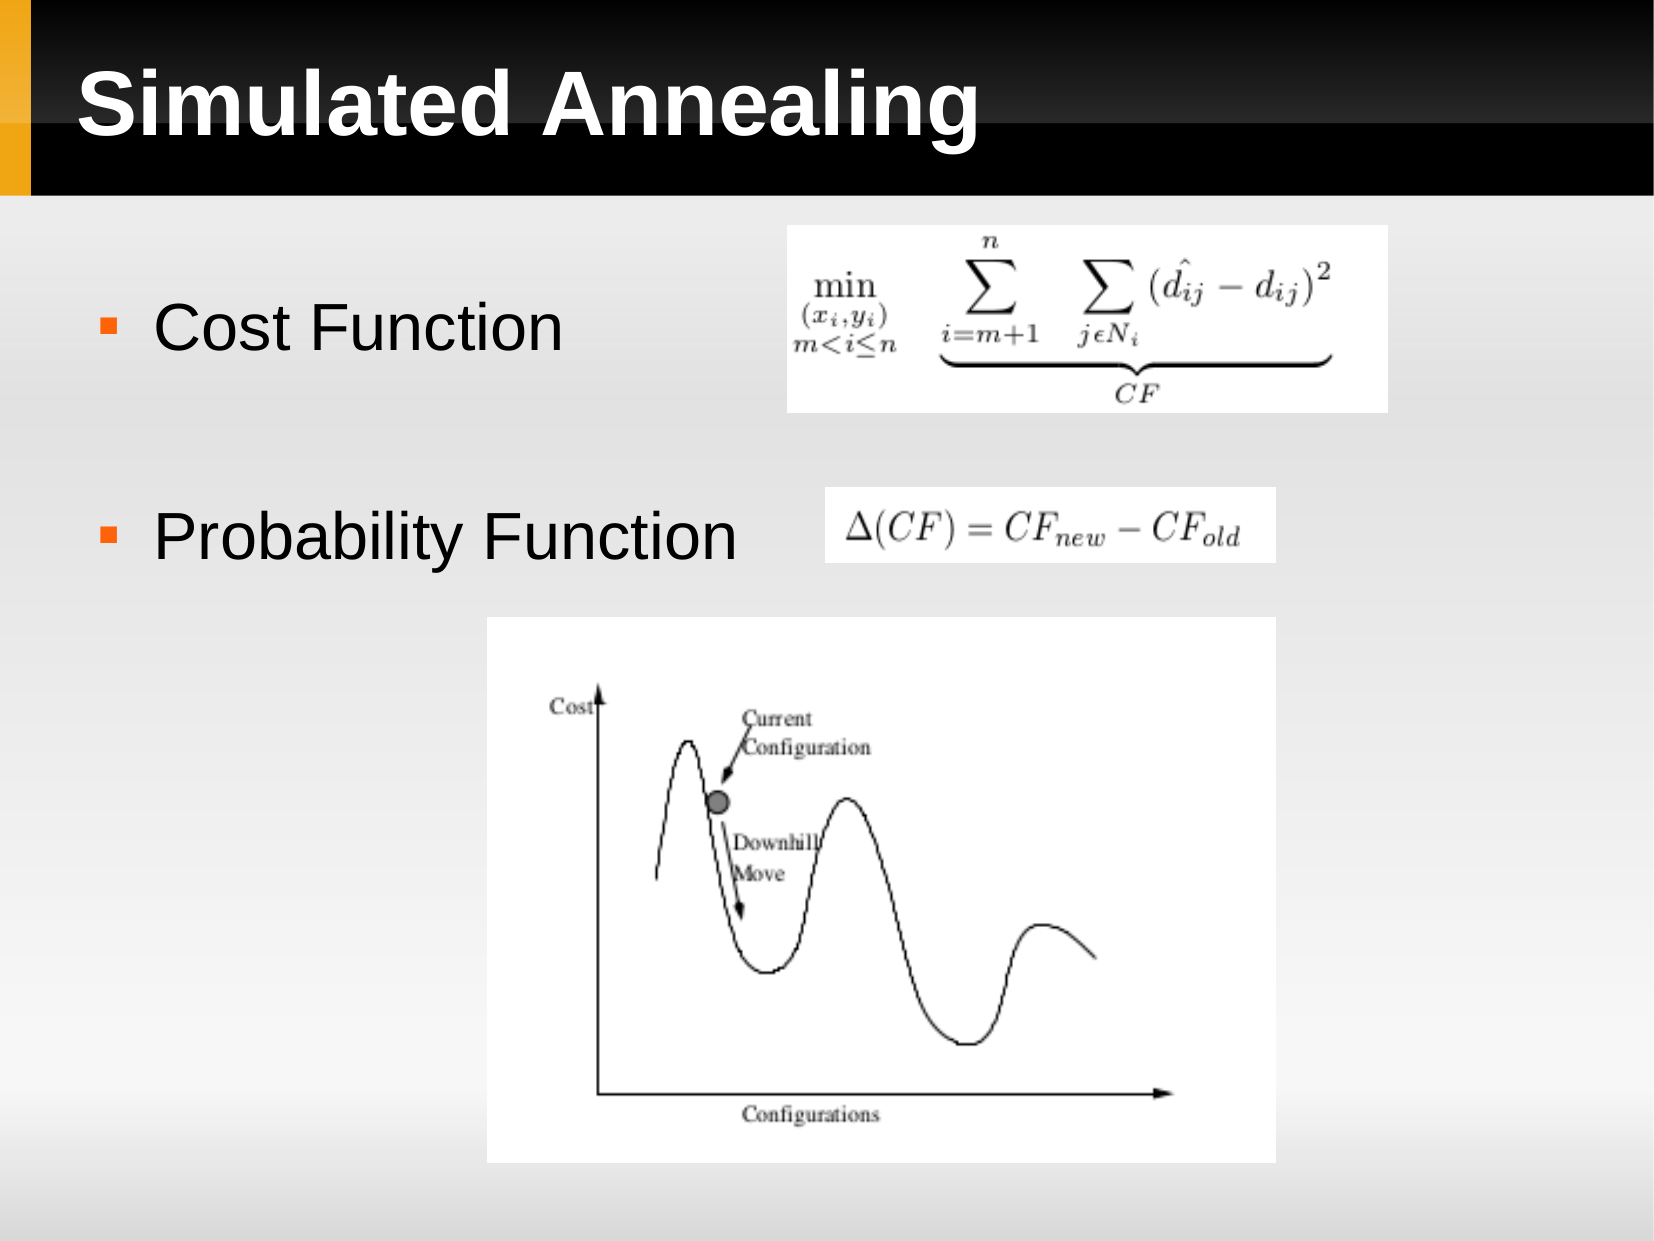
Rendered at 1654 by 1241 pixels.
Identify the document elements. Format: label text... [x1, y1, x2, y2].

list Cost Function Probability Function [82, 290, 1571, 1109]
picture [0, 0, 1654, 1241]
title Simulated Annealing [76, 0, 1565, 208]
